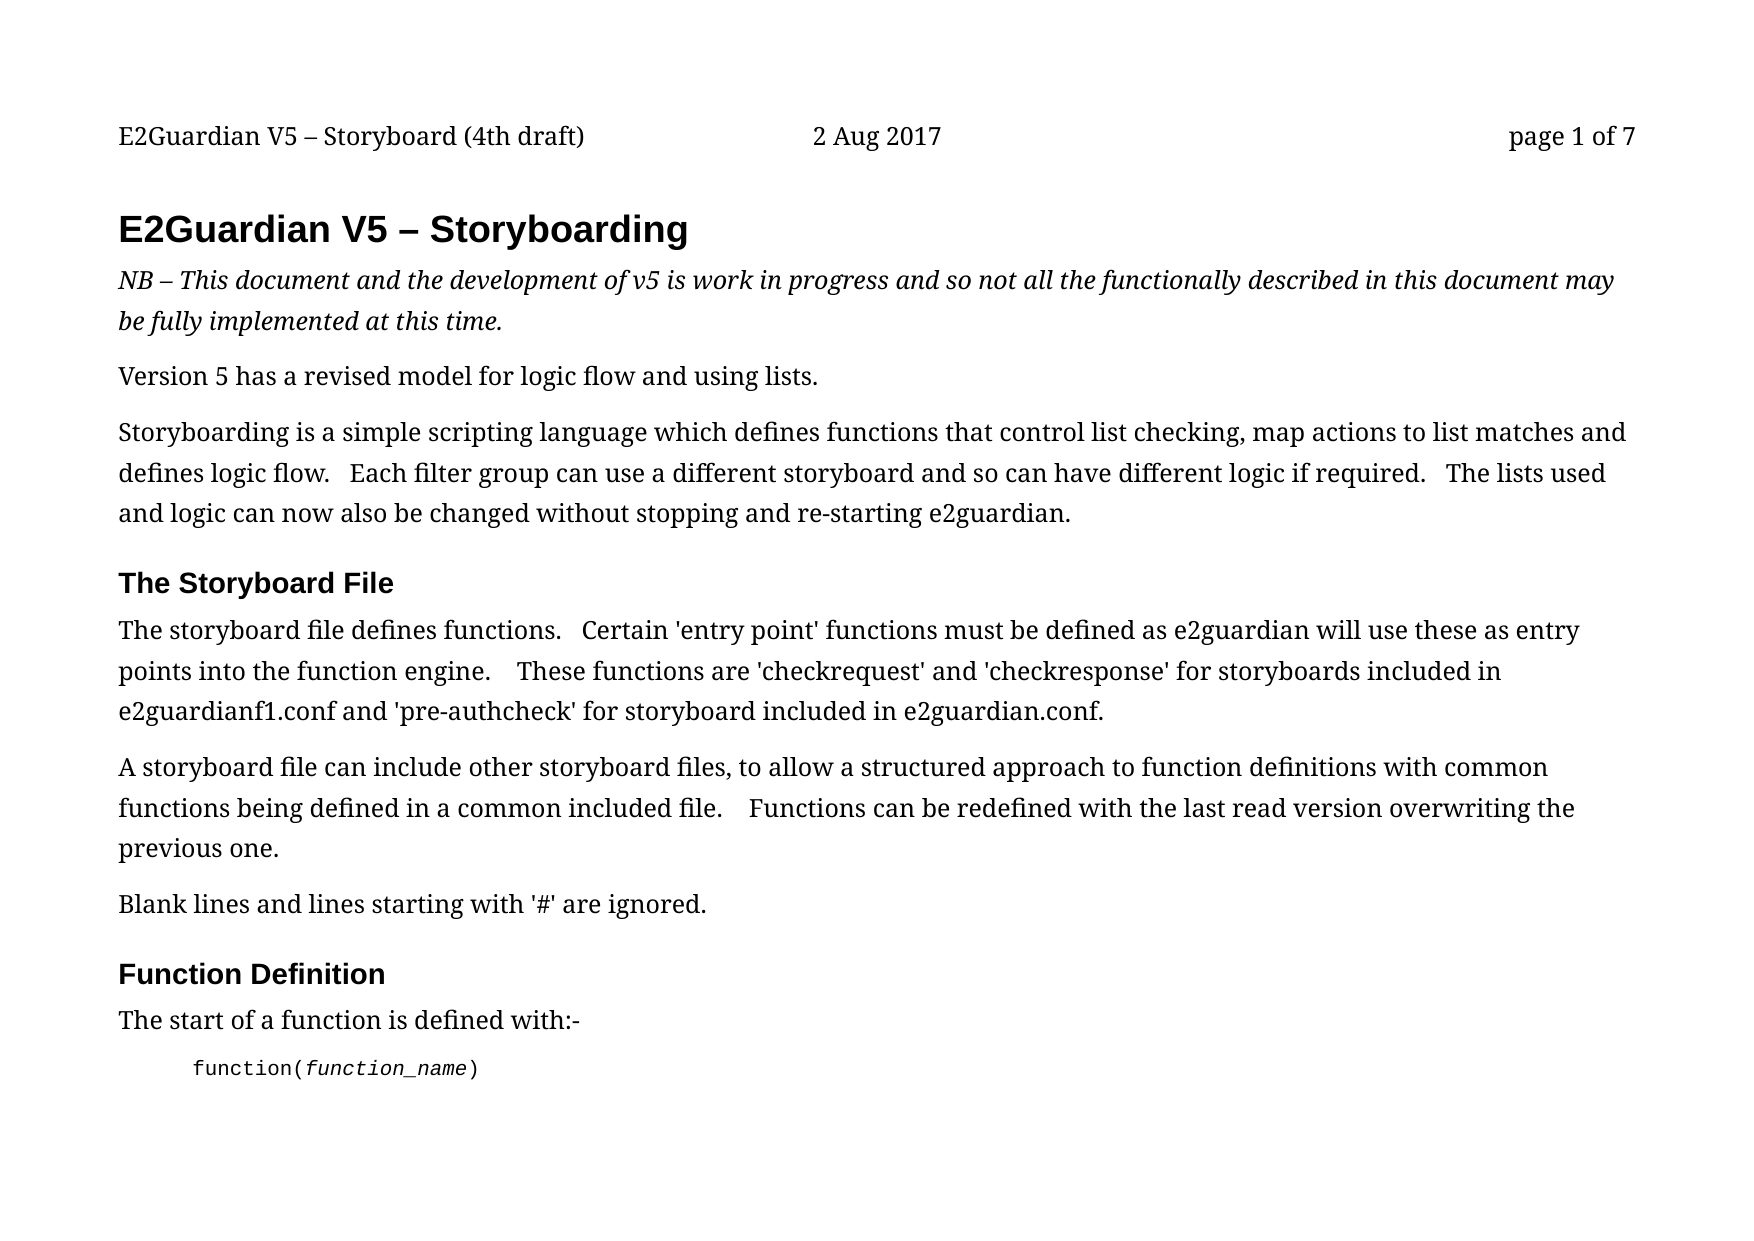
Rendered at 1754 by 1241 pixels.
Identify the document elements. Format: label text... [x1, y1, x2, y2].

text A storyboard file can include other storyboard files, to allow a structured approach to function definitions with common functions being defined in a common included file. Functions can be redefined with the last read version overwriting the previous one. [118, 749, 1636, 865]
text function(function_name) [192, 1058, 1636, 1082]
text Storyboarding is a simple scripting language which defines functions that control list checking, map actions to list matches and defines logic flow. Each filter group can use a different storyboard and so can have different logic if required. The lists used and logic can now also be changed without stopping and re-starting e2guardian. [118, 414, 1636, 530]
subtitle The Storyboard File [118, 566, 1636, 600]
text Blank lines and lines starting with '#' are ignored. [118, 887, 1636, 921]
subtitle E2Guardian V5 – Storyboarding [118, 207, 1636, 250]
text Version 5 has a revised model for logic flow and using lists. [118, 359, 1636, 393]
subtitle Function Definition [118, 957, 1636, 990]
text NB – This document and the development of v5 is work in progress and so not all the functionally described in this document may be fully implemented at this time. [118, 263, 1636, 338]
text The start of a function is defined with:- [118, 1003, 1636, 1037]
text The storyboard file defines functions. Certain 'entry point' functions must be defined as e2guardian will use these as entry points into the function engine. These functions are 'checkrequest' and 'checkresponse' for storyboards included in e2guardianf1.conf and 'pre-authcheck' for storyboard included in e2guardian.conf. [118, 612, 1636, 728]
